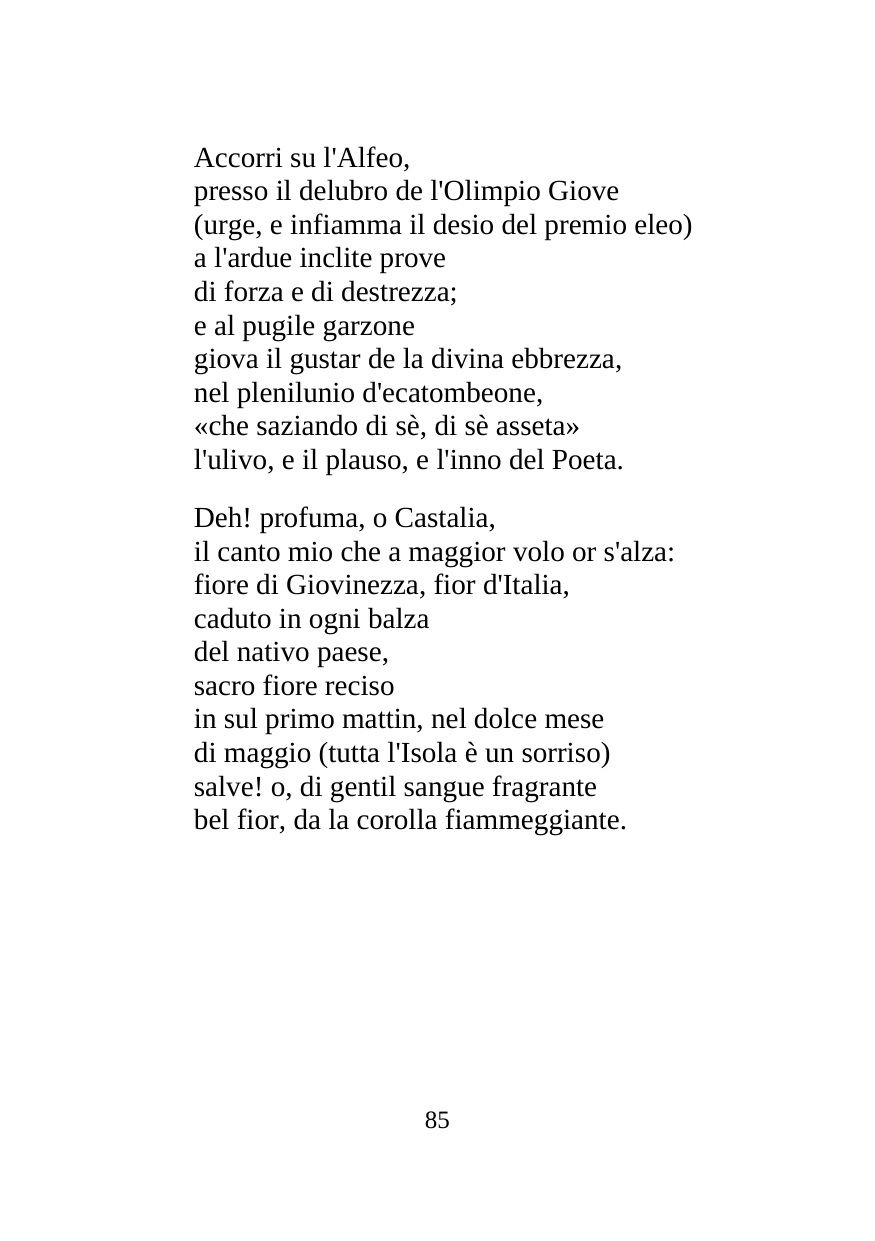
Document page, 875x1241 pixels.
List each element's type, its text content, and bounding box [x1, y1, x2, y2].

text Accorri su l'Alfeo, presso il delubro de l'Olimpio Giove (urge, e infiamma il desio del premio eleo) a l'ardue inclite prove di forza e di destrezza; e al pugile garzone giova il gustar de la divina ebbrezza, nel plenilunio d'ecatombeone, «che saziando di sè, di sè asseta» l'ulivo, e il plauso, e l'inno del Poeta. [194, 140, 768, 475]
text Deh! profuma, o Castalia, il canto mio che a maggior volo or s'alza: fiore di Giovinezza, fior d'Italia, caduto in ogni balza del nativo paese, sacro fiore reciso in sul primo mattin, nel dolce mese di maggio (tutta l'Isola è un sorriso) salve! o, di gentil sangue fragrante bel fior, da la corolla fiammeggiante. [194, 500, 768, 836]
